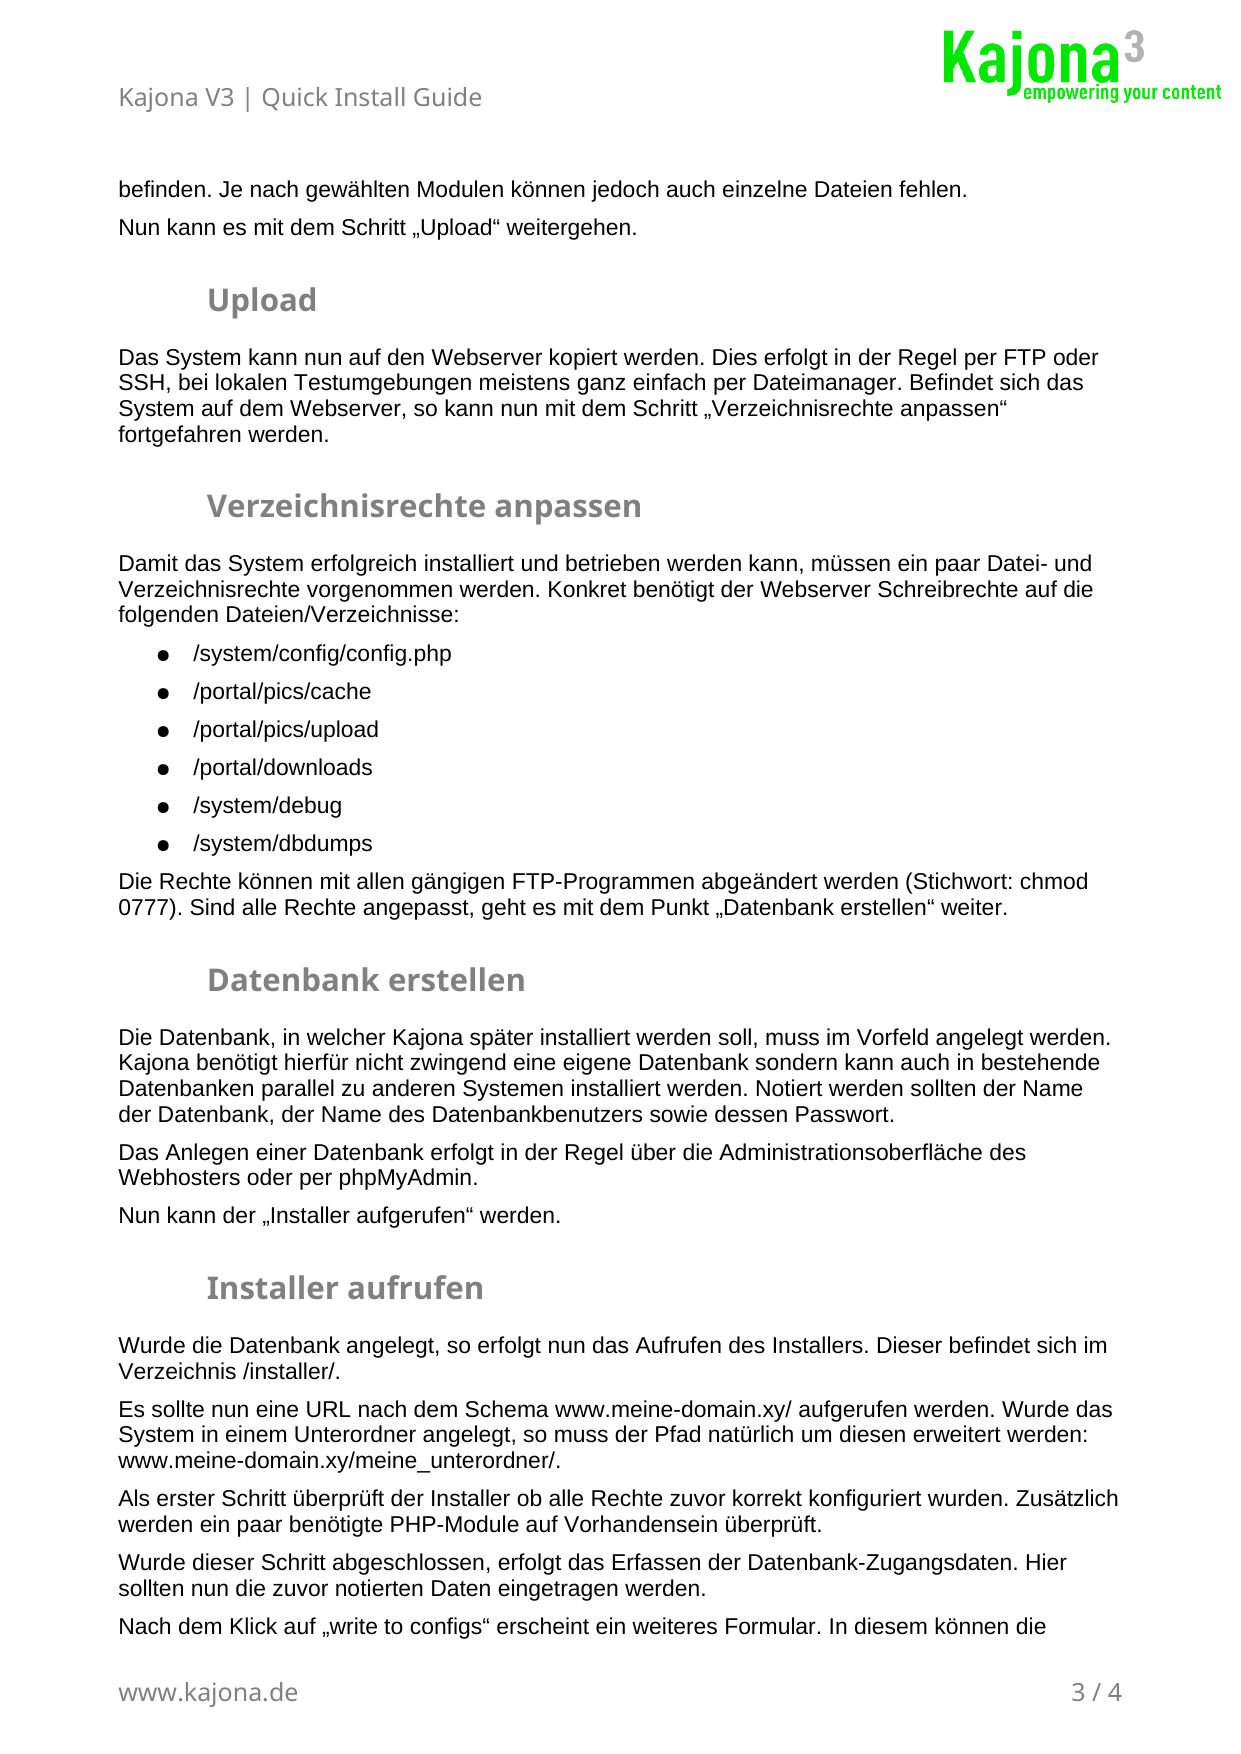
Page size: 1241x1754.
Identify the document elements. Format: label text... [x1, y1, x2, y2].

list /portal/pics/cache [156, 678, 1122, 704]
text befinden. Je nach gewählten Modulen können jedoch auch einzelne Dateien fehlen. [118, 177, 1122, 202]
text Nach dem Klick auf „write to configs“ erscheint ein weiteres Formular. In diesem können die [118, 1613, 1122, 1639]
picture [944, 30, 1221, 103]
text Die Rechte können mit allen gängigen FTP-Programmen abgeändert werden (Stichwort: chmod 0777). Sind alle Rechte angepasst, geht es mit dem Punkt „Datenbank erstellen“ weiter. [118, 869, 1122, 920]
text Es sollte nun eine URL nach dem Schema www.meine-domain.xy/ aufgerufen werden. Wurde das System in einem Unterordner angelegt, so muss der Pfad natürlich um diesen erweitert werden: www.meine-domain.xy/meine_unterordner/. [118, 1397, 1122, 1473]
text Die Datenbank, in welcher Kajona später installiert werden soll, muss im Vorfeld angelegt werden. Kajona benötigt hierfür nicht zwingend eine eigene Datenbank sondern kann auch in bestehende Datenbanken parallel zu anderen Systemen installiert werden. Notiert werden sollten der Name der Datenbank, der Name des Datenbankbenutzers sowie dessen Passwort. [118, 1024, 1122, 1127]
text Nun kann es mit dem Schritt „Upload“ weitergehen. [118, 215, 1122, 240]
subtitle Verzeichnisrechte anpassen [118, 484, 1122, 527]
subtitle Upload [118, 278, 1122, 320]
text Damit das System erfolgreich installiert und betrieben werden kann, müssen ein paar Datei- und Verzeichnisrechte vorgenommen werden. Konkret benötigt der Webserver Schreibrechte auf die folgenden Dateien/Verzeichnisse: [118, 551, 1122, 628]
text Das Anlegen einer Datenbank erfolgt in der Regel über die Administrationsoberfläche des Webhosters oder per phpMyAdmin. [118, 1139, 1122, 1191]
list /system/dbdumps [156, 831, 1122, 857]
list /system/debug [156, 793, 1122, 818]
text Als erster Schritt überprüft der Installer ob alle Rechte zuvor korrekt konfiguriert wurden. Zusätzlich werden ein paar benötigte PHP-Module auf Vorhandensein überprüft. [118, 1486, 1122, 1537]
text Das System kann nun auf den Webserver kopiert werden. Dies erfolgt in der Regel per FTP oder SSH, bei lokalen Testumgebungen meistens ganz einfach per Dateimanager. Befindet sich das System auf dem Webserver, so kann nun mit dem Schritt „Verzeichnisrechte anpassen“ fortgefahren werden. [118, 344, 1122, 447]
list /system/config/config.php [156, 640, 1122, 666]
text Wurde die Datenbank angelegt, so erfolgt nun das Aufrufen des Installers. Dieser befindet sich im Verzeichnis /installer/. [118, 1333, 1122, 1384]
subtitle Datenbank erstellen [118, 958, 1122, 1000]
subtitle Installer aufrufen [118, 1266, 1122, 1309]
list /portal/downloads [156, 755, 1122, 780]
text Wurde dieser Schritt abgeschlossen, erfolgt das Erfassen der Datenbank-Zugangsdaten. Hier sollten nun die zuvor notierten Daten eingetragen werden. [118, 1550, 1122, 1601]
list /portal/pics/upload [156, 717, 1122, 742]
text Nun kann der „Installer aufgerufen“ werden. [118, 1203, 1122, 1229]
